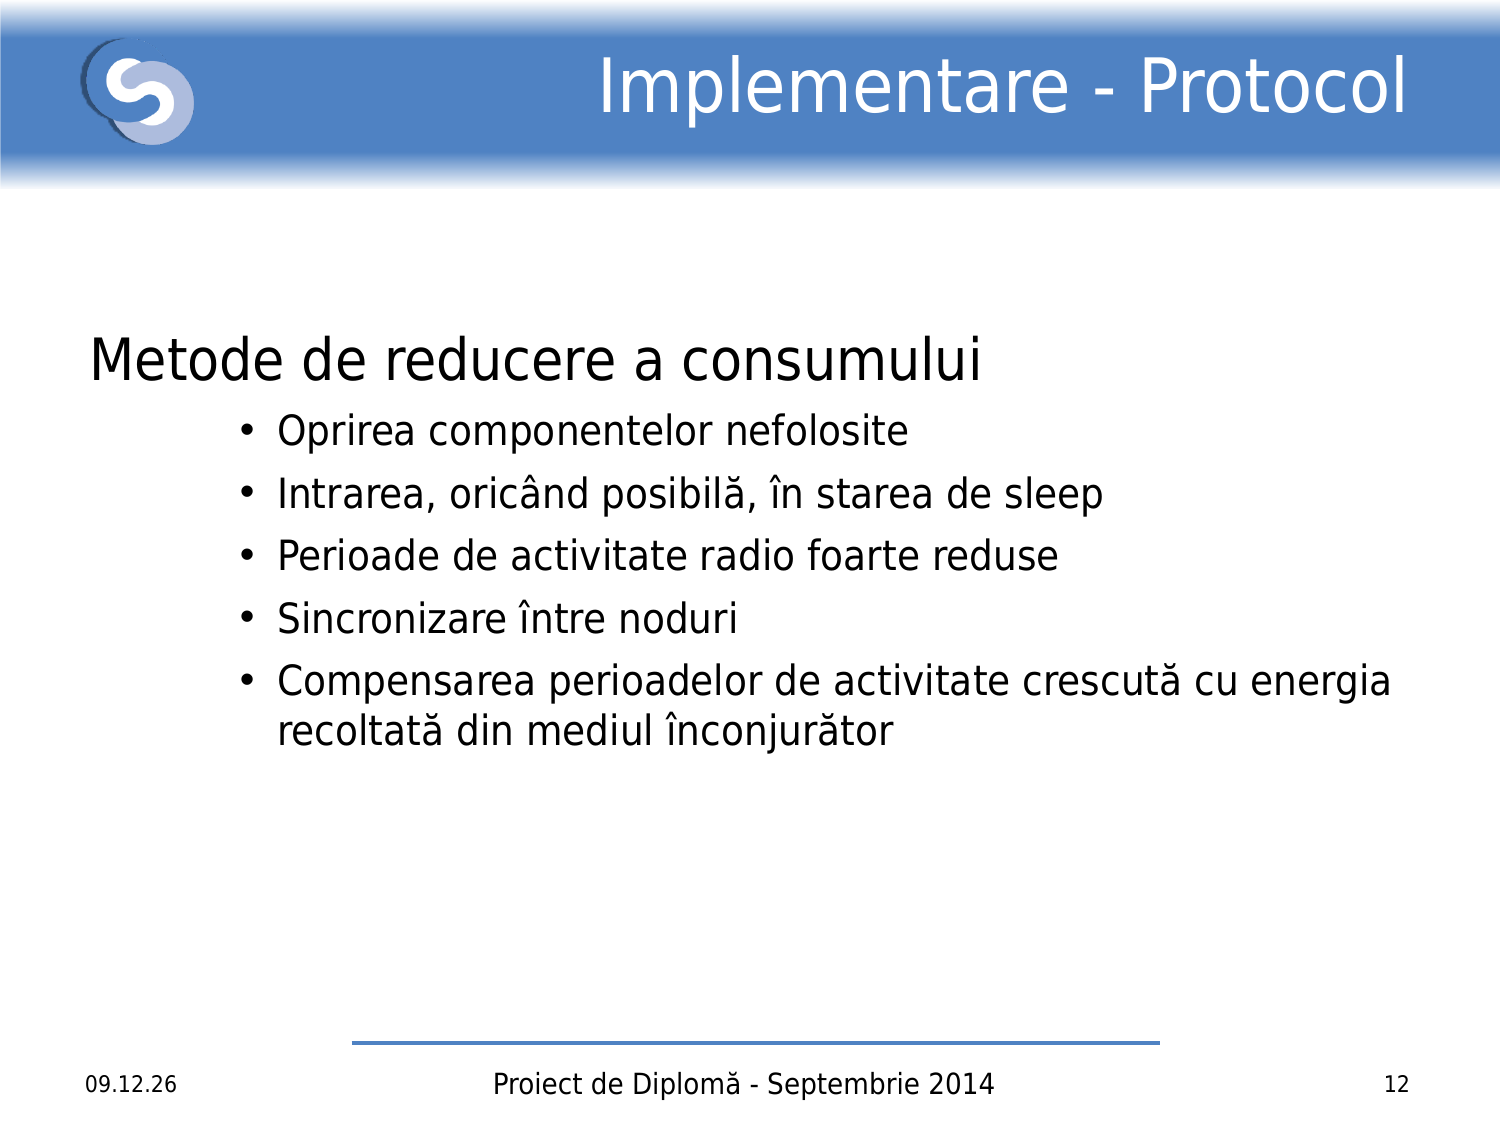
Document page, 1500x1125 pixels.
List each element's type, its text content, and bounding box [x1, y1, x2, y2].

title Implementare - Protocol [199, 11, 1425, 155]
picture [0, 0, 1500, 189]
list Metode de reducere a consumului Oprirea componentelor nefolosite Intrarea, oricând posibilă, în starea de sleep Perioade de activitate radio foarte reduse Sincronizare între noduri Compensarea perioadelor de activitate crescută cu energia recoltată din mediul înconjurător [75, 203, 1426, 872]
